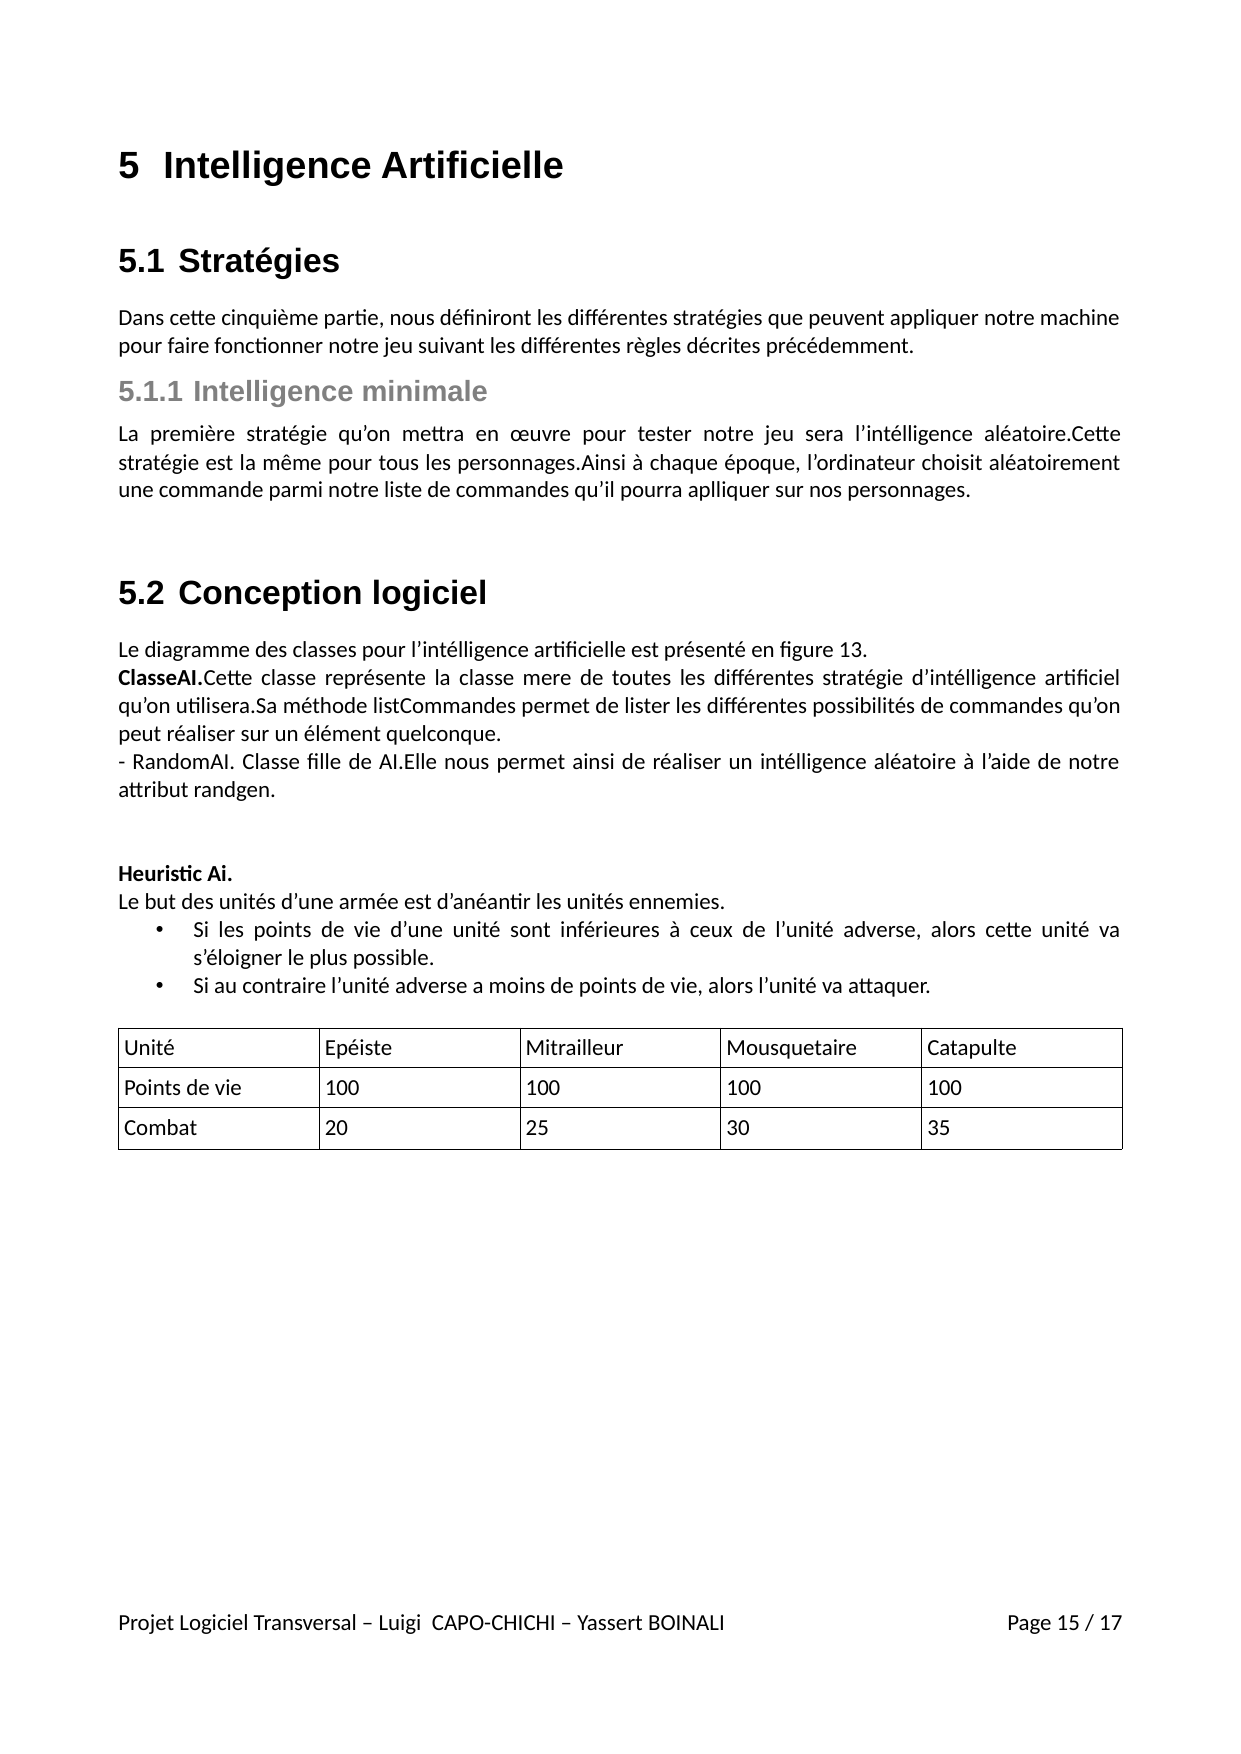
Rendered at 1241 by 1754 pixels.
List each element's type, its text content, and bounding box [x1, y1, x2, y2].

table_cell Combat [119, 1108, 319, 1149]
table_cell 35 [922, 1108, 1122, 1149]
table_header Mousquetaire [721, 1029, 921, 1067]
subtitle Stratégies [118, 241, 1122, 279]
list Si les points de vie d’une unité sont inférieures à ceux de l’unité adverse, alors cette unité va s’éloigner le plus possible. [156, 916, 1122, 972]
text Heuristic Ai. [118, 859, 1122, 887]
table_cell 100 [521, 1068, 720, 1107]
table_header Unité [119, 1029, 319, 1067]
table_cell 100 [320, 1068, 520, 1107]
subtitle Intelligence minimale [118, 373, 1122, 407]
text Le diagramme des classes pour l’intélligence artificielle est présenté en figure 13. [118, 635, 1122, 663]
text - RandomAI. Classe fille de AI.Elle nous permet ainsi de réaliser un intélligence aléatoire à l’aide de notre attribut randgen. [118, 747, 1122, 803]
text La première stratégie qu’on mettra en œuvre pour tester notre jeu sera l’intélligence aléatoire.Cette stratégie est la même pour tous les personnages.Ainsi à chaque époque, l’ordinateur choisit aléatoirement une commande parmi notre liste de commandes qu’il pourra aplliquer sur nos personnages. [118, 419, 1122, 504]
table_header Catapulte [922, 1029, 1122, 1067]
table_cell 20 [320, 1108, 520, 1149]
subtitle Intelligence Artificielle [118, 143, 1122, 187]
text Dans cette cinquième partie, nous définiront les différentes stratégies que peuvent appliquer notre machine pour faire fonctionner notre jeu suivant les différentes règles décrites précédemment. [118, 303, 1122, 359]
subtitle Conception logiciel [118, 573, 1122, 612]
table_cell 25 [521, 1108, 720, 1149]
table_cell Points de vie [119, 1068, 319, 1107]
table_header Epéiste [320, 1029, 520, 1067]
table_header Mitrailleur [521, 1029, 720, 1067]
table_cell 100 [721, 1068, 921, 1107]
text Le but des unités d’une armée est d’anéantir les unités ennemies. [118, 887, 1122, 916]
table_cell 30 [721, 1108, 921, 1149]
table_cell 100 [922, 1068, 1122, 1107]
list Si au contraire l’unité adverse a moins de points de vie, alors l’unité va attaquer. [156, 972, 1122, 999]
text ClasseAI.Cette classe représente la classe mere de toutes les différentes stratégie d’intélligence artificiel qu’on utilisera.Sa méthode listCommandes permet de lister les différentes possibilités de commandes qu’on peut réaliser sur un élément quelconque. [118, 663, 1122, 747]
